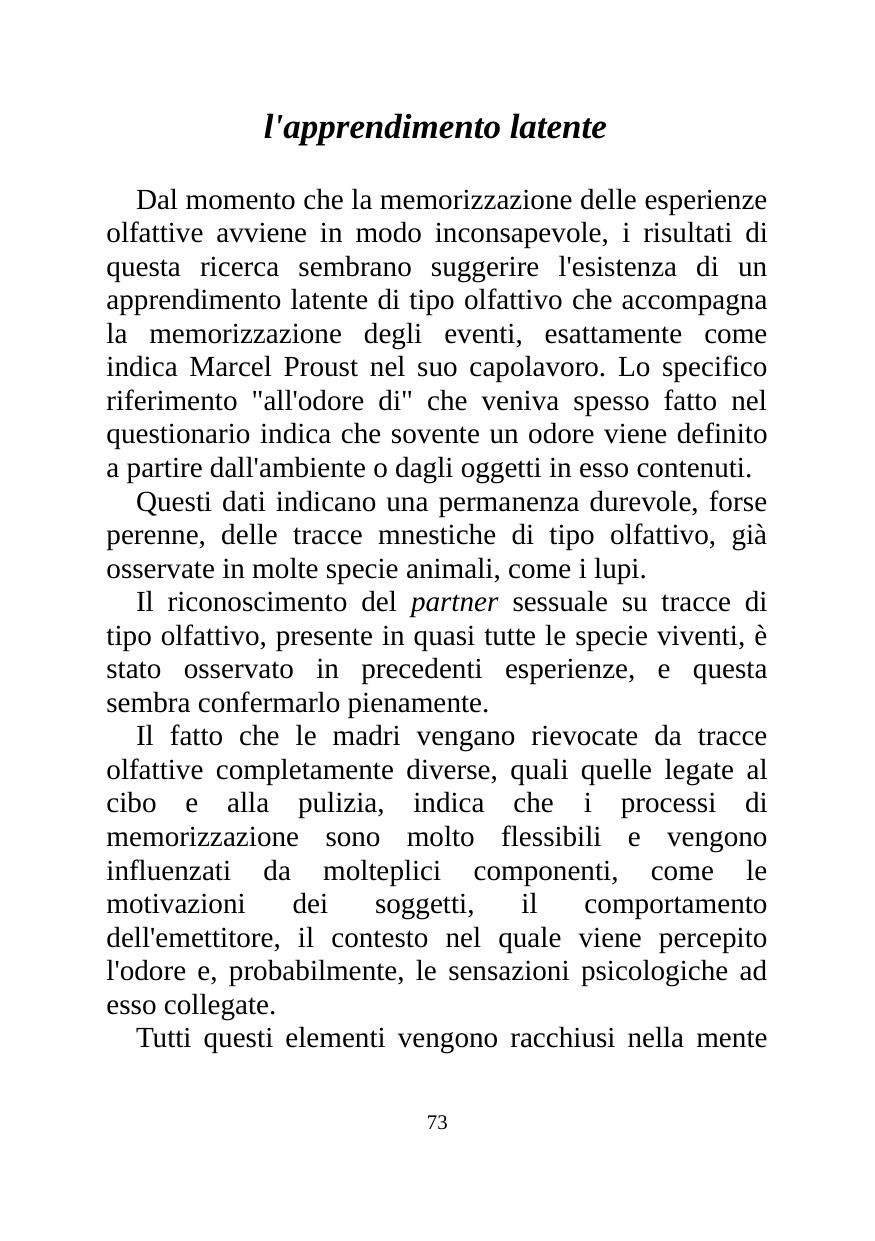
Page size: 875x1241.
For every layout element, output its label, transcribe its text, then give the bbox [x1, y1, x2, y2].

subtitle l'apprendimento latente [106, 106, 768, 146]
text Il riconoscimento del partner sessuale su tracce di tipo olfattivo, presente in quasi tutte le specie viventi, è stato osservato in precedenti esperienze, e questa sembra confermarlo pienamente. [106, 584, 768, 718]
text Il fatto che le madri vengano rievocate da tracce olfattive completamente diverse, quali quelle legate al cibo e alla pulizia, indica che i processi di memorizzazione sono molto flessibili e vengono influenzati da molteplici componenti, come le motivazioni dei soggetti, il comportamento dell'emettitore, il contesto nel quale viene percepito l'odore e, probabilmente, le sensazioni psicologiche ad esso collegate. [106, 718, 768, 1020]
text Questi dati indicano una permanenza durevole, forse perenne, delle tracce mnestiche di tipo olfattivo, già osservate in molte specie animali, come i lupi. [106, 484, 768, 584]
text Tutti questi elementi vengono racchiusi nella mente [106, 1020, 768, 1054]
text Dal momento che la memorizzazione delle esperienze olfattive avviene in modo inconsapevole, i risultati di questa ricerca sembrano suggerire l'esistenza di un apprendimento latente di tipo olfattivo che accompagna la memorizzazione degli eventi, esattamente come indica Marcel Proust nel suo capolavoro. Lo specifico riferimento "all'odore di" che veniva spesso fatto nel questionario indica che sovente un odore viene definito a partire dall'ambiente o dagli oggetti in esso contenuti. [106, 182, 768, 484]
